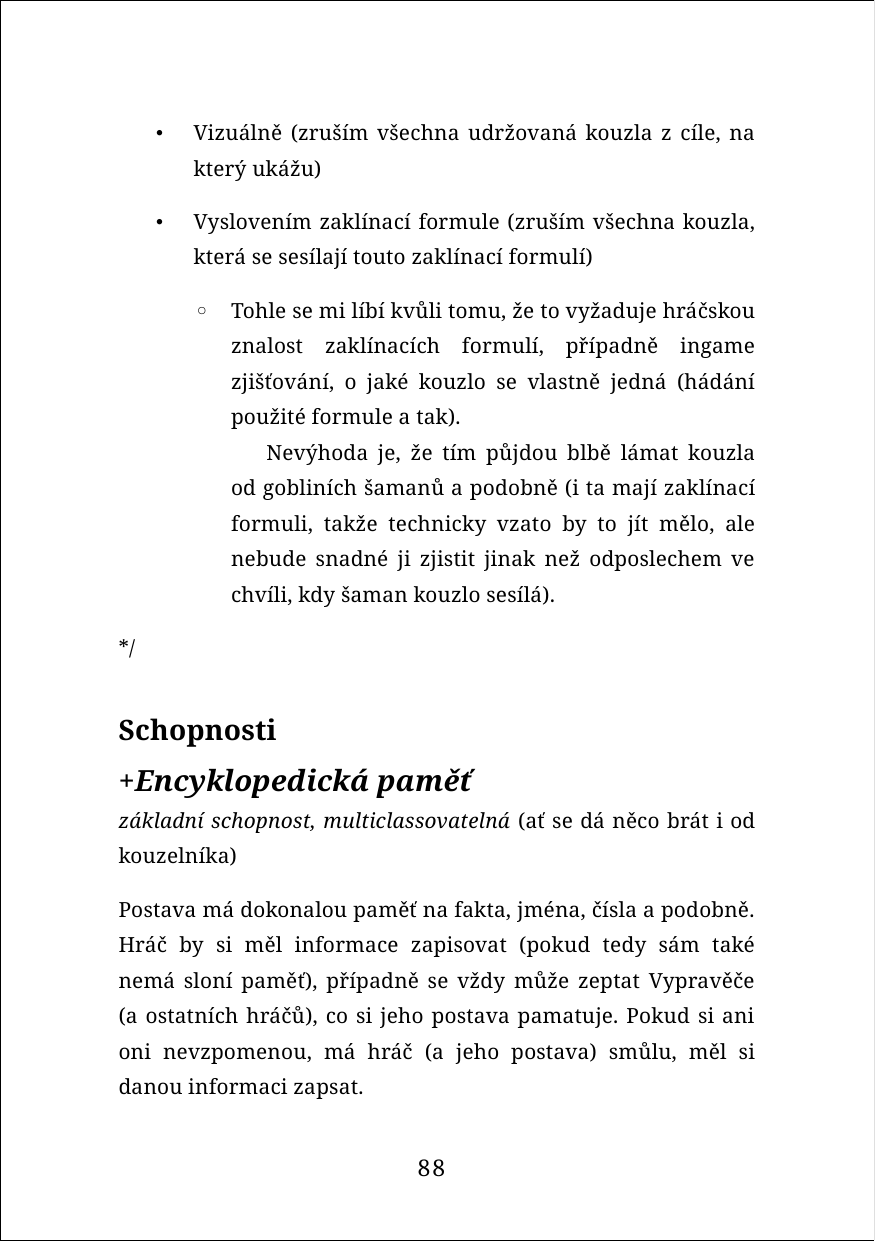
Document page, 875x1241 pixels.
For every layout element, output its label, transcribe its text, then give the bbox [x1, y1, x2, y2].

text Postava má dokonalou paměť na fakta, jména, čísla a podobně. Hráč by si měl informace zapisovat (pokud tedy sám také nemá sloní paměť), případně se vždy může zeptat Vypravěče (a ostatních hráčů), co si jeho postava pamatuje. Pokud si ani oni nevzpomenou, má hráč (a jeho postava) smůlu, měl si danou informaci zapsat. [118, 895, 756, 1101]
text základní schopnost, multiclassovatelná (ať se dá něco brát i od kouzelníka) [118, 806, 756, 870]
subtitle +Encyklopedická paměť [118, 760, 756, 800]
subtitle Schopnosti [118, 710, 756, 748]
list Vyslovením zaklínací formule (zruším všechna kouzla, která se sesílají touto zaklínací formulí) [156, 207, 756, 271]
text */ [118, 633, 756, 662]
list Vizuálně (zruším všechna udržovaná kouzla z cíle, na který ukážu) [156, 118, 756, 182]
list Tohle se mi líbí kvůli tomu, že to vyžaduje hráčskou znalost zaklínacích formulí, případně ingame zjišťování, o jaké kouzlo se vlastně jedná (hádání použité formule a tak). Nevýhoda je, že tím půjdou blbě lámat kouzla od gobliních šamanů a podobně (i ta mají zaklínací formuli, takže technicky vzato by to jít mělo, ale nebude snadné ji zjistit jinak než odposlechem ve chvíli, kdy šaman kouzlo sesílá). [193, 296, 756, 608]
